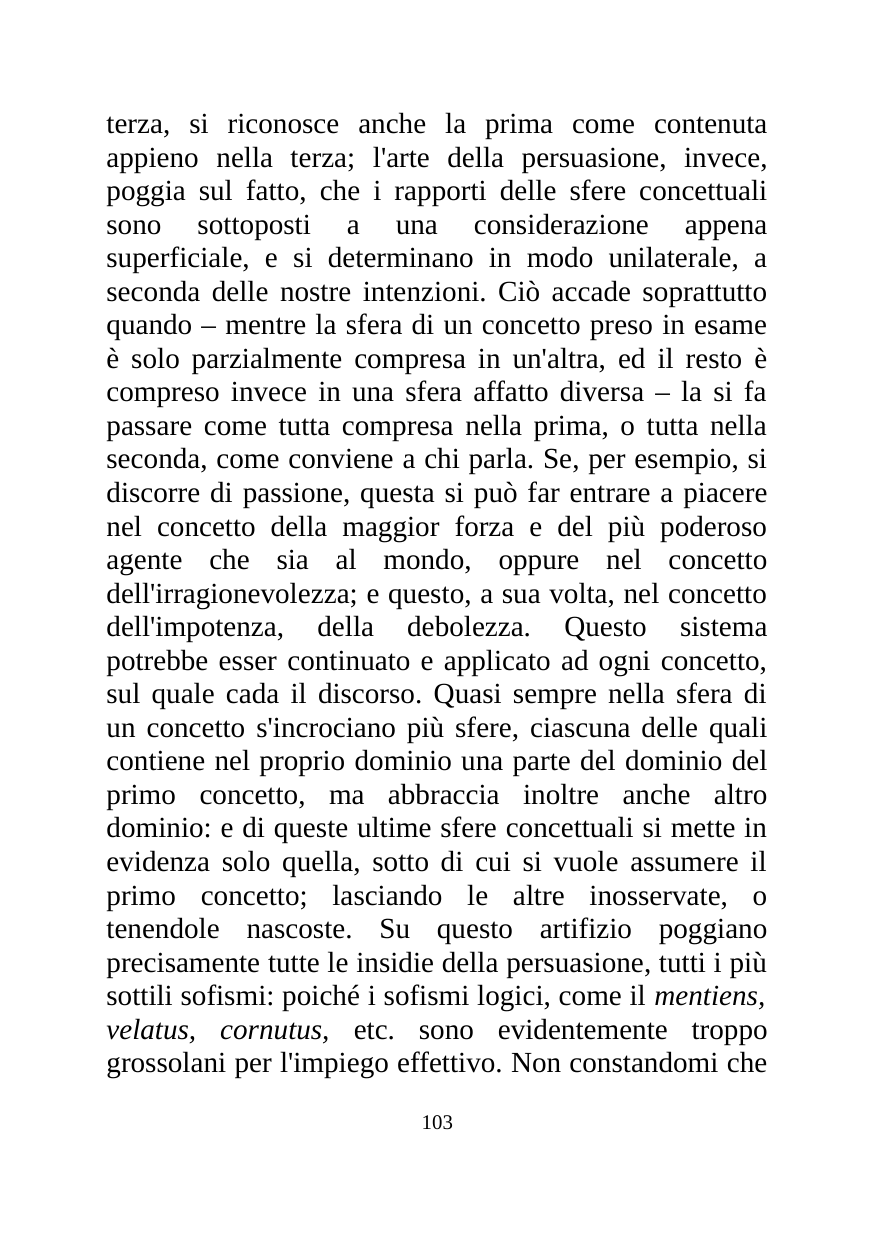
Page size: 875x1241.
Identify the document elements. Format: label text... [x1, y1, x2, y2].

text terza, si riconosce anche la prima come contenuta appieno nella terza; l'arte della persuasione, invece, poggia sul fatto, che i rapporti delle sfere concettuali sono sottoposti a una considerazione appena superficiale, e si determinano in modo unilaterale, a seconda delle nostre intenzioni. Ciò accade soprattutto quando – mentre la sfera di un concetto preso in esame è solo parzialmente compresa in un'altra, ed il resto è compreso invece in una sfera affatto diversa – la si fa passare come tutta compresa nella prima, o tutta nella seconda, come conviene a chi parla. Se, per esempio, si discorre di passione, questa si può far entrare a piacere nel concetto della maggior forza e del più poderoso agente che sia al mondo, oppure nel concetto dell'irragionevolezza; e questo, a sua volta, nel concetto dell'impotenza, della debolezza. Questo sistema potrebbe esser continuato e applicato ad ogni concetto, sul quale cada il discorso. Quasi sempre nella sfera di un concetto s'incrociano più sfere, ciascuna delle quali contiene nel proprio dominio una parte del dominio del primo concetto, ma abbraccia inoltre anche altro dominio: e di queste ultime sfere concettuali si mette in evidenza solo quella, sotto di cui si vuole assumere il primo concetto; lasciando le altre inosservate, o tenendole nascoste. Su questo artifizio poggiano precisamente tutte le insidie della persuasione, tutti i più sottili sofismi: poiché i sofismi logici, come il mentiens, velatus, cornutus, etc. sono evidentemente troppo grossolani per l'impiego effettivo. Non constandomi che [106, 106, 768, 1079]
